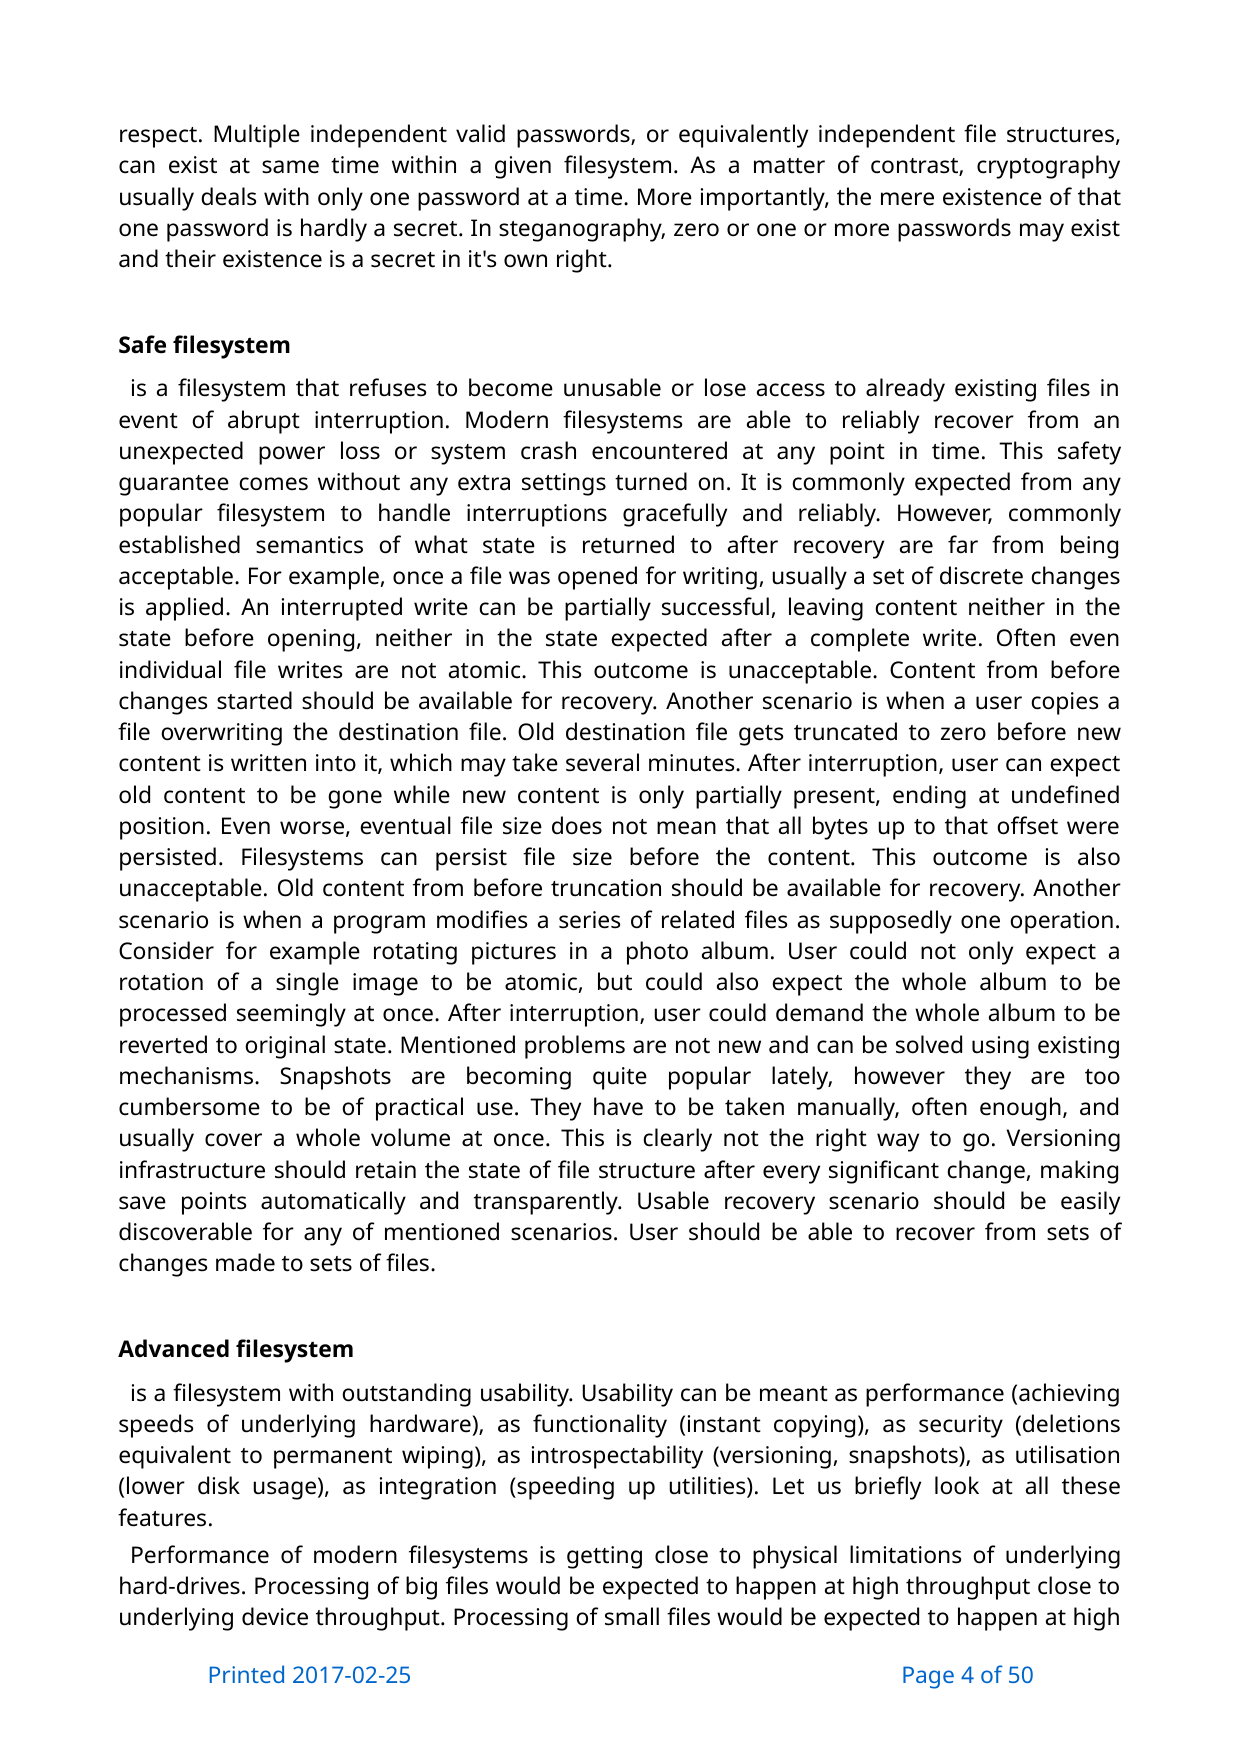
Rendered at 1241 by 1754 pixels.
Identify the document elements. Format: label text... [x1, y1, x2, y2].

text Performance of modern filesystems is getting close to physical limitations of underlying hard-drives. Processing of big files would be expected to happen at high throughput close to underlying device throughput. Processing of small files would be expected to happen at high [118, 1539, 1122, 1632]
subtitle Safe filesystem [118, 329, 1122, 361]
text respect. Multiple independent valid passwords, or equivalently independent file structures, can exist at same time within a given filesystem. As a matter of contrast, cryptography usually deals with only one password at a time. More importantly, the mere existence of that one password is hardly a secret. In steganography, zero or one or more passwords may exist and their existence is a secret in it's own right. [118, 118, 1122, 274]
text is a filesystem that refuses to become unusable or lose access to already existing files in event of abrupt interruption. Modern filesystems are able to reliably recover from an unexpected power loss or system crash encountered at any point in time. This safety guarantee comes without any extra settings turned on. It is commonly expected from any popular filesystem to handle interruptions gracefully and reliably. However, commonly established semantics of what state is returned to after recovery are far from being acceptable. For example, once a file was opened for writing, usually a set of discrete changes is applied. An interrupted write can be partially successful, leaving content neither in the state before opening, neither in the state expected after a complete write. Often even individual file writes are not atomic. This outcome is unacceptable. Content from before changes started should be available for recovery. Another scenario is when a user copies a file overwriting the destination file. Old destination file gets truncated to zero before new content is written into it, which may take several minutes. After interruption, user can expect old content to be gone while new content is only partially present, ending at undefined position. Even worse, eventual file size does not mean that all bytes up to that offset were persisted. Filesystems can persist file size before the content. This outcome is also unacceptable. Old content from before truncation should be available for recovery. Another scenario is when a program modifies a series of related files as supposedly one operation. Consider for example rotating pictures in a photo album. User could not only expect a rotation of a single image to be atomic, but could also expect the whole album to be processed seemingly at once. After interruption, user could demand the whole album to be reverted to original state. Mentioned problems are not new and can be solved using existing mechanisms. Snapshots are becoming quite popular lately, however they are too cumbersome to be of practical use. They have to be taken manually, often enough, and usually cover a whole volume at once. This is clearly not the right way to go. Versioning infrastructure should retain the state of file structure after every significant change, making save points automatically and transparently. Usable recovery scenario should be easily discoverable for any of mentioned scenarios. User should be able to recover from sets of changes made to sets of files. [118, 372, 1122, 1278]
text is a filesystem with outstanding usability. Usability can be meant as performance (achieving speeds of underlying hardware), as functionality (instant copying), as security (deletions equivalent to permanent wiping), as introspectability (versioning, snapshots), as utilisation (lower disk usage), as integration (speeding up utilities). Let us briefly look at all these features. [118, 1376, 1122, 1533]
subtitle Advanced filesystem [118, 1333, 1122, 1365]
